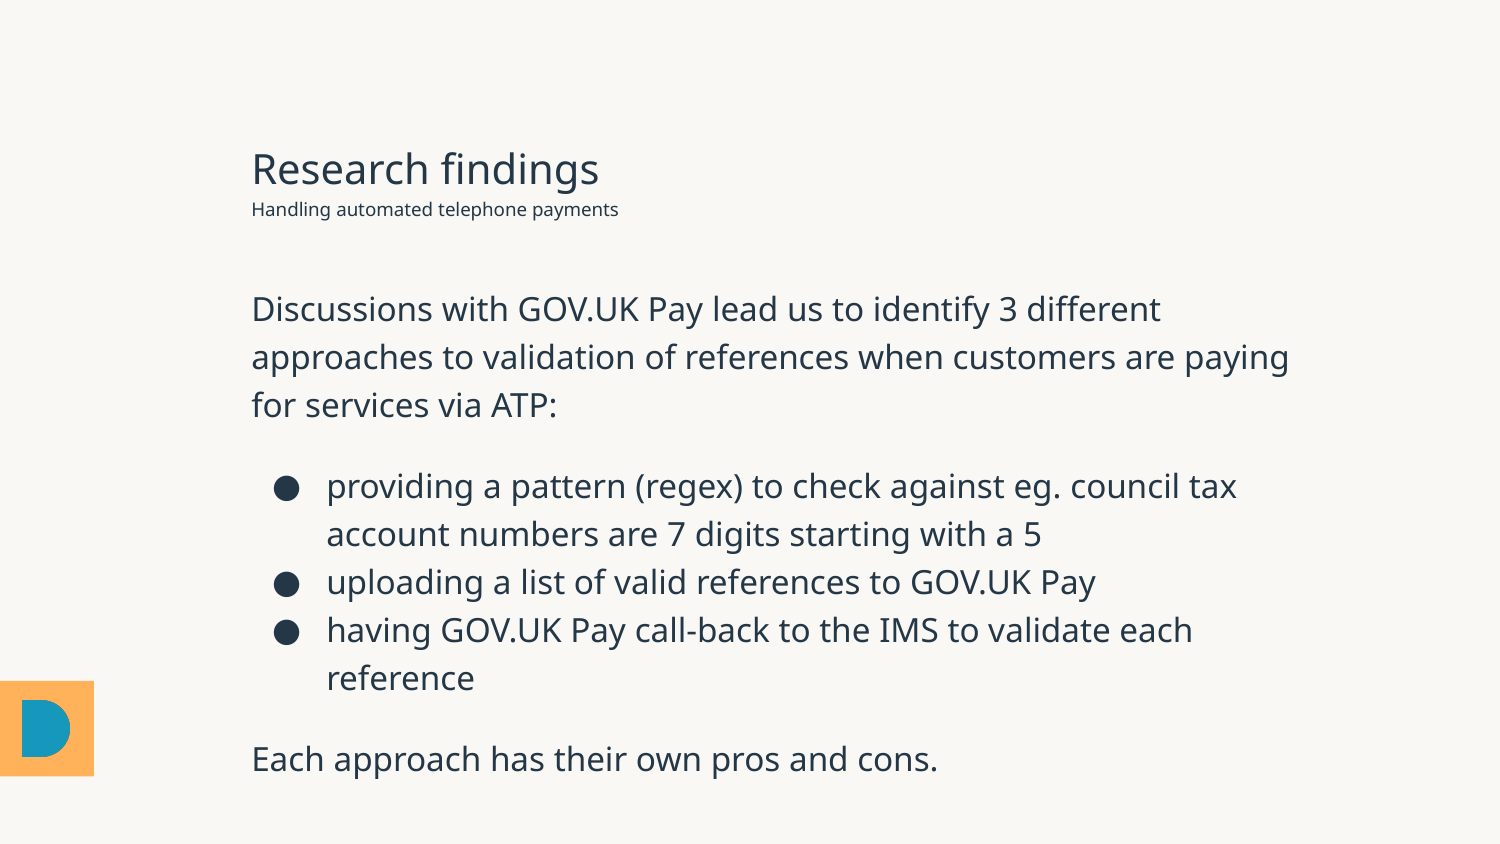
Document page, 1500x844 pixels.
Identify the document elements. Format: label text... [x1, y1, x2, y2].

picture [22, 700, 70, 757]
title Research findings Handling automated telephone payments [236, 118, 1329, 238]
list Discussions with GOV.UK Pay lead us to identify 3 different approaches to validation of references when customers are paying for services via ATP: providing a pattern (regex) to check against eg. council tax account numbers are 7 digits starting with a 5 uploading a list of valid references to GOV.UK Pay having GOV.UK Pay call-back to the IMS to validate each reference Each approach has their own pros and cons. [236, 265, 1329, 681]
